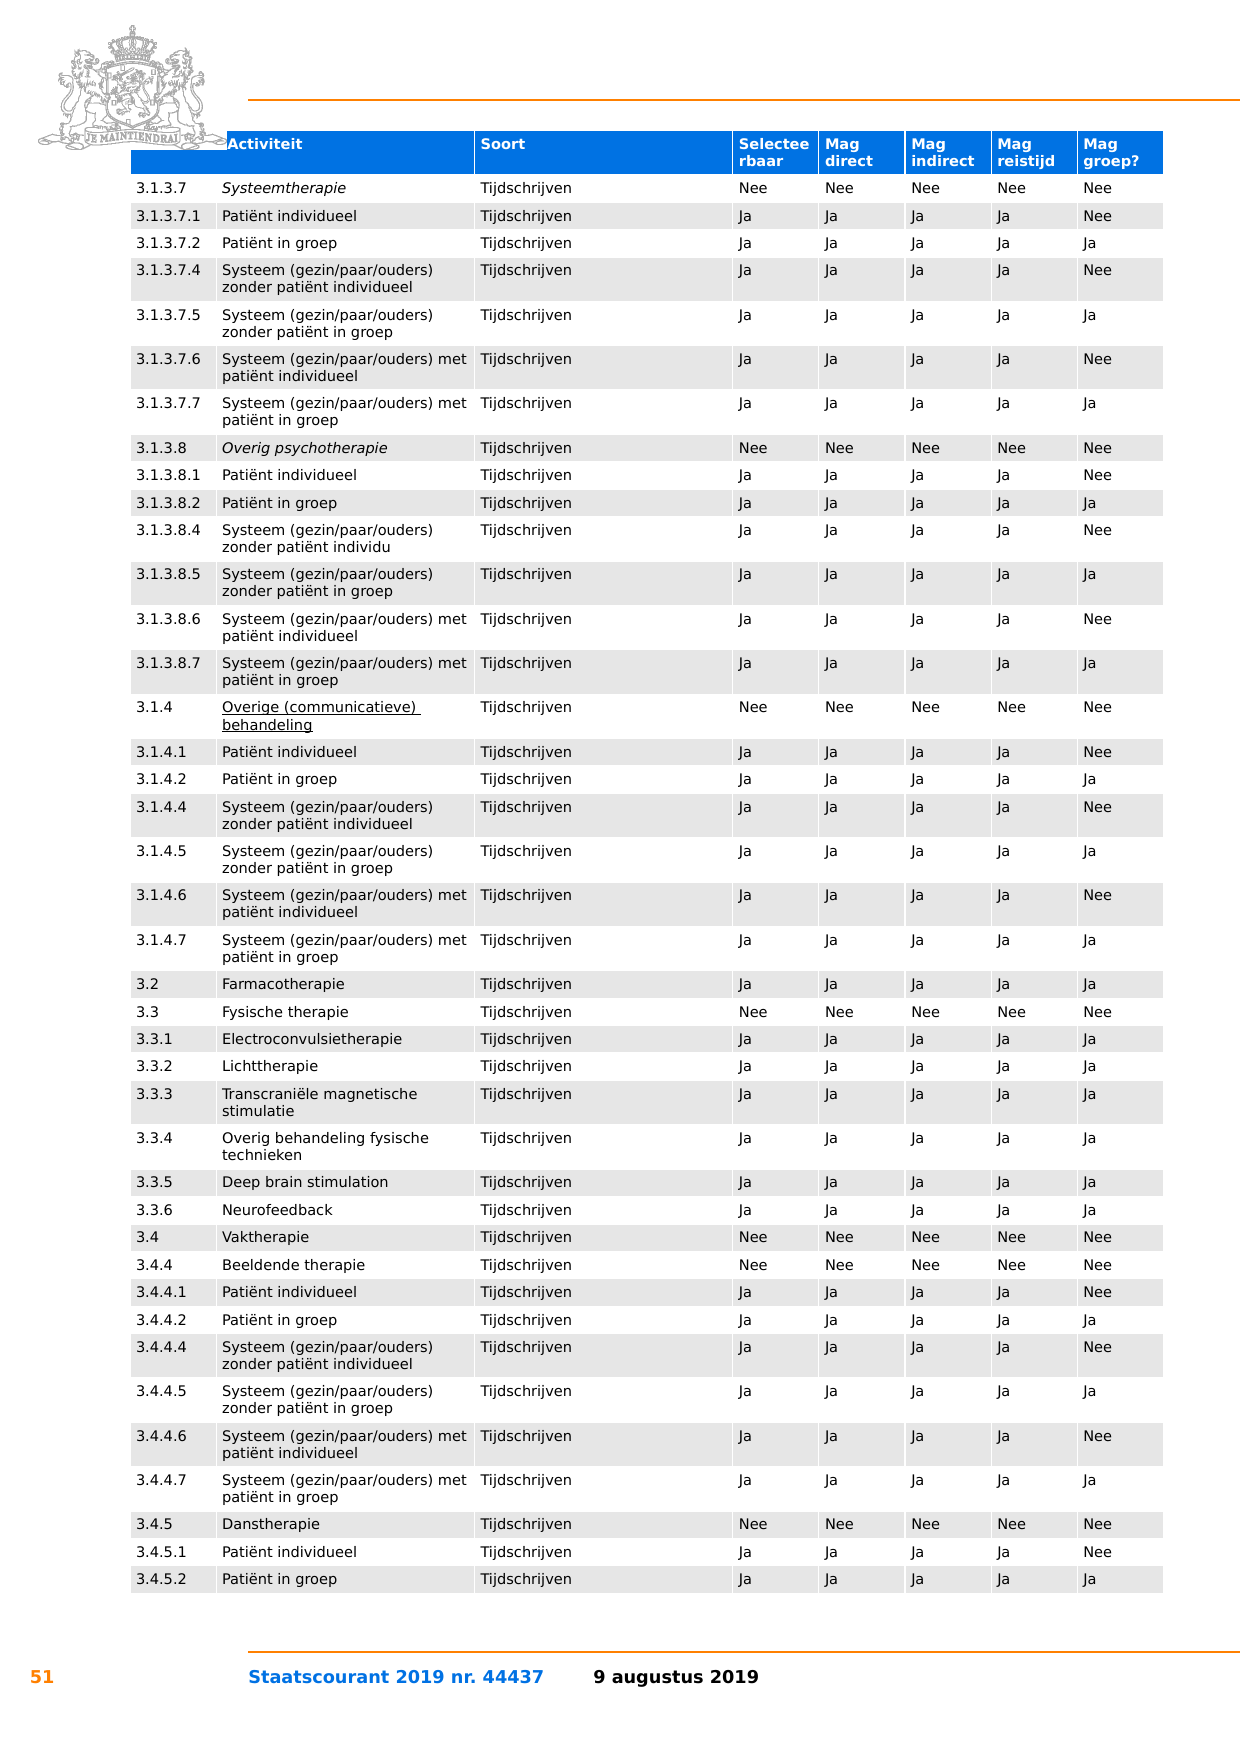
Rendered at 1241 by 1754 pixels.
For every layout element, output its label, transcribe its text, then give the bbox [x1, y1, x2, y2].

table_cell Ja [1078, 230, 1163, 256]
table_cell Ja [906, 650, 991, 694]
table_cell Ja [992, 490, 1077, 516]
table_cell Tijdschrijven [475, 435, 732, 461]
table_cell 3.4.4.7 [131, 1467, 216, 1511]
table_cell 3.4.4 [131, 1252, 216, 1278]
table_cell Ja [819, 1197, 904, 1223]
table_cell Ja [733, 1197, 818, 1223]
table_cell Farmacotherapie [217, 971, 474, 998]
table_cell Ja [906, 606, 991, 649]
table_cell Ja [733, 650, 818, 694]
table_cell Patiënt individueel [217, 203, 474, 229]
table_cell Nee [1078, 203, 1163, 229]
table_cell Ja [819, 302, 904, 345]
table_cell Patiënt in groep [217, 766, 474, 793]
table_cell Systeem (gezin/paar/ouders) met patiënt in groep [217, 927, 474, 970]
table_header Mag indirect [906, 131, 991, 174]
table_cell Tijdschrijven [475, 258, 732, 301]
table_cell Ja [819, 1334, 904, 1377]
table_cell Systeem (gezin/paar/ouders) zonder patiënt individueel [217, 1334, 474, 1377]
table_cell Ja [992, 1334, 1077, 1377]
table_cell Ja [819, 258, 904, 301]
table_cell Nee [992, 999, 1077, 1025]
table_cell 3.1.3.8.5 [131, 562, 216, 605]
table_cell Ja [906, 490, 991, 516]
table_cell Tijdschrijven [475, 175, 732, 202]
table_cell 3.1.3.7.5 [131, 302, 216, 345]
table_cell Overige (communicatieve) behandeling [217, 695, 474, 738]
table_cell 3.4.4.6 [131, 1423, 216, 1466]
table_cell Tijdschrijven [475, 766, 732, 793]
table_cell Ja [819, 927, 904, 970]
table_cell 3.1.3.7.6 [131, 346, 216, 389]
table_cell 3.1.3.8.4 [131, 517, 216, 561]
table_cell 3.3.2 [131, 1054, 216, 1080]
table_cell 3.1.3.8 [131, 435, 216, 461]
table_cell Ja [819, 490, 904, 516]
table_cell Nee [1078, 695, 1163, 738]
table_cell Ja [992, 1467, 1077, 1511]
table_cell Nee [992, 435, 1077, 461]
table_cell Ja [733, 927, 818, 970]
table_cell 3.3 [131, 999, 216, 1025]
table_cell 3.1.4.6 [131, 883, 216, 926]
table_cell Nee [1078, 883, 1163, 926]
table_cell Tijdschrijven [475, 739, 732, 765]
table_cell Ja [906, 1197, 991, 1223]
table_cell Ja [992, 391, 1077, 434]
table_cell Ja [819, 650, 904, 694]
table_cell Overig behandeling fysische technieken [217, 1125, 474, 1169]
table_cell Nee [906, 1252, 991, 1278]
table_cell Tijdschrijven [475, 1279, 732, 1306]
table_cell Ja [819, 1026, 904, 1052]
table_cell Ja [733, 794, 818, 837]
table_cell Nee [992, 175, 1077, 202]
table_cell Ja [906, 927, 991, 970]
table_cell Ja [733, 1125, 818, 1169]
table_cell Nee [1078, 1252, 1163, 1278]
table_cell Ja [906, 1467, 991, 1511]
table_cell Tijdschrijven [475, 463, 732, 489]
table_cell Tijdschrijven [475, 346, 732, 389]
table_cell Ja [1078, 971, 1163, 998]
table_cell Ja [906, 391, 991, 434]
table_cell Ja [819, 883, 904, 926]
table_cell Ja [819, 562, 904, 605]
table_cell Nee [992, 1252, 1077, 1278]
table_cell Nee [1078, 794, 1163, 837]
table_cell Tijdschrijven [475, 1252, 732, 1278]
table_cell 3.2 [131, 971, 216, 998]
table_cell Ja [992, 1423, 1077, 1466]
table_cell Ja [733, 883, 818, 926]
table_cell Transcraniële magnetische stimulatie [217, 1081, 474, 1124]
table_cell Ja [733, 739, 818, 765]
table_cell Ja [733, 1170, 818, 1196]
table_cell Ja [1078, 1170, 1163, 1196]
table_cell Ja [906, 883, 991, 926]
table_cell Tijdschrijven [475, 883, 732, 926]
table_cell Ja [906, 346, 991, 389]
table_cell Ja [819, 1379, 904, 1422]
table_cell Ja [733, 230, 818, 256]
table_cell Systeem (gezin/paar/ouders) met patiënt individueel [217, 1423, 474, 1466]
table_cell 3.1.4 [131, 695, 216, 738]
table_cell Tijdschrijven [475, 1512, 732, 1538]
table_cell Ja [906, 838, 991, 882]
table_cell Ja [906, 971, 991, 998]
table_cell Fysische therapie [217, 999, 474, 1025]
table_cell Systeem (gezin/paar/ouders) met patiënt individueel [217, 346, 474, 389]
table_cell Systeem (gezin/paar/ouders) met patiënt in groep [217, 650, 474, 694]
table_cell Ja [733, 391, 818, 434]
table_cell 3.3.6 [131, 1197, 216, 1223]
table_cell Patiënt in groep [217, 1566, 474, 1593]
table_cell Ja [906, 1054, 991, 1080]
table_cell Nee [1078, 999, 1163, 1025]
table_cell Nee [819, 999, 904, 1025]
table_cell Ja [733, 1054, 818, 1080]
table_cell Ja [992, 650, 1077, 694]
table_cell Systeem (gezin/paar/ouders) met patiënt individueel [217, 606, 474, 649]
table_cell Nee [733, 1512, 818, 1538]
table_cell Nee [819, 1512, 904, 1538]
table_cell Tijdschrijven [475, 606, 732, 649]
table_cell Nee [906, 695, 991, 738]
table_cell Deep brain stimulation [217, 1170, 474, 1196]
table_cell Systeem (gezin/paar/ouders) zonder patiënt in groep [217, 562, 474, 605]
table_cell Tijdschrijven [475, 1566, 732, 1593]
table_cell Ja [906, 517, 991, 561]
table_header Mag groep? [1078, 131, 1163, 174]
table_cell 3.1.3.7.1 [131, 203, 216, 229]
table_cell Ja [906, 302, 991, 345]
table_cell Ja [819, 1054, 904, 1080]
table_cell 3.1.4.1 [131, 739, 216, 765]
table_cell Ja [992, 517, 1077, 561]
table_cell Ja [733, 203, 818, 229]
table_cell Ja [819, 1279, 904, 1306]
table_cell Ja [1078, 927, 1163, 970]
table_cell Tijdschrijven [475, 1054, 732, 1080]
table_cell Tijdschrijven [475, 1026, 732, 1052]
table_cell Ja [1078, 562, 1163, 605]
table_cell Ja [906, 1307, 991, 1333]
table_cell Tijdschrijven [475, 562, 732, 605]
table_cell Tijdschrijven [475, 999, 732, 1025]
table_cell Nee [1078, 1279, 1163, 1306]
table_cell Ja [819, 1125, 904, 1169]
table_cell Nee [819, 1252, 904, 1278]
table_cell Ja [992, 1279, 1077, 1306]
table_cell Tijdschrijven [475, 391, 732, 434]
table_cell Ja [819, 606, 904, 649]
table_cell Nee [992, 1225, 1077, 1251]
table_cell Ja [1078, 1566, 1163, 1593]
table_cell 3.3.1 [131, 1026, 216, 1052]
table_cell Ja [733, 1539, 818, 1565]
table_cell Ja [906, 1170, 991, 1196]
table_cell Nee [733, 1252, 818, 1278]
table_cell Systeem (gezin/paar/ouders) zonder patiënt individu [217, 517, 474, 561]
table_cell Patiënt in groep [217, 230, 474, 256]
table_cell Ja [992, 1125, 1077, 1169]
table_cell 3.4.4.2 [131, 1307, 216, 1333]
table_cell Ja [819, 517, 904, 561]
table_cell Ja [733, 838, 818, 882]
table_cell 3.1.3.8.1 [131, 463, 216, 489]
table_cell Nee [1078, 1512, 1163, 1538]
table_cell Ja [906, 1539, 991, 1565]
table_cell Tijdschrijven [475, 517, 732, 561]
table_cell Ja [733, 562, 818, 605]
table_cell Ja [992, 766, 1077, 793]
table_cell Tijdschrijven [475, 695, 732, 738]
table_cell Ja [992, 1054, 1077, 1080]
table_cell Ja [733, 517, 818, 561]
table_cell Ja [1078, 838, 1163, 882]
table_cell Tijdschrijven [475, 230, 732, 256]
table_cell Nee [1078, 1423, 1163, 1466]
table_cell Ja [1078, 766, 1163, 793]
table_cell Ja [1078, 1379, 1163, 1422]
table_cell Vaktherapie [217, 1225, 474, 1251]
table_cell Ja [819, 391, 904, 434]
table_cell Ja [906, 258, 991, 301]
table_cell Ja [906, 1279, 991, 1306]
table_cell Ja [733, 1467, 818, 1511]
table_cell 3.1.3.7.7 [131, 391, 216, 434]
table_header Mag direct [819, 131, 904, 174]
table_cell Tijdschrijven [475, 1423, 732, 1466]
table_cell Ja [819, 203, 904, 229]
table_cell Ja [1078, 1081, 1163, 1124]
table_cell Ja [992, 346, 1077, 389]
table_cell Nee [1078, 1334, 1163, 1377]
table_cell Ja [819, 766, 904, 793]
table_cell Nee [1078, 346, 1163, 389]
table_cell Nee [1078, 1539, 1163, 1565]
table_cell Ja [733, 766, 818, 793]
table_cell Ja [992, 1307, 1077, 1333]
table_cell 3.1.3.7.4 [131, 258, 216, 301]
table_cell Ja [819, 1423, 904, 1466]
table_cell Tijdschrijven [475, 1467, 732, 1511]
table_cell 3.1.3.8.6 [131, 606, 216, 649]
table_cell 3.1.3.8.7 [131, 650, 216, 694]
table_cell Patiënt individueel [217, 1279, 474, 1306]
table_cell Nee [733, 695, 818, 738]
table_cell Ja [819, 230, 904, 256]
table_cell Tijdschrijven [475, 1125, 732, 1169]
table_cell Nee [1078, 517, 1163, 561]
table_cell Ja [1078, 650, 1163, 694]
table_cell Ja [906, 562, 991, 605]
table_cell Ja [906, 203, 991, 229]
table_cell Ja [992, 739, 1077, 765]
table_cell Ja [992, 562, 1077, 605]
table_cell Nee [906, 1512, 991, 1538]
table_cell Ja [992, 1379, 1077, 1422]
table_cell Ja [1078, 1467, 1163, 1511]
table_cell Nee [819, 435, 904, 461]
table_cell Ja [733, 971, 818, 998]
table_cell 3.3.4 [131, 1125, 216, 1169]
table_cell 3.1.3.8.2 [131, 490, 216, 516]
table_cell Nee [992, 695, 1077, 738]
table_cell 3.4.5.1 [131, 1539, 216, 1565]
table_cell Ja [1078, 1026, 1163, 1052]
table_cell Nee [819, 1225, 904, 1251]
table_cell Ja [992, 606, 1077, 649]
picture [38, 25, 227, 150]
table_cell Ja [906, 794, 991, 837]
table_cell 3.1.4.7 [131, 927, 216, 970]
table_cell Ja [992, 258, 1077, 301]
table_cell Ja [906, 1081, 991, 1124]
table_cell Patiënt in groep [217, 1307, 474, 1333]
table_header Soort [475, 131, 732, 174]
table_cell Ja [819, 794, 904, 837]
table_cell Ja [733, 490, 818, 516]
table_cell 3.4.4.5 [131, 1379, 216, 1422]
table_cell Electroconvulsietherapie [217, 1026, 474, 1052]
table_cell Neurofeedback [217, 1197, 474, 1223]
table_cell Ja [819, 1170, 904, 1196]
table_cell Ja [733, 463, 818, 489]
table_cell Ja [992, 1197, 1077, 1223]
table_cell Danstherapie [217, 1512, 474, 1538]
table_cell 3.1.4.5 [131, 838, 216, 882]
table_cell 3.3.5 [131, 1170, 216, 1196]
table_cell Systeem (gezin/paar/ouders) met patiënt individueel [217, 883, 474, 926]
table_cell Nee [733, 175, 818, 202]
table_cell Tijdschrijven [475, 1307, 732, 1333]
table_cell Tijdschrijven [475, 1225, 732, 1251]
table_cell 3.4.5 [131, 1512, 216, 1538]
table_cell Tijdschrijven [475, 1379, 732, 1422]
table_cell 3.4 [131, 1225, 216, 1251]
table_cell Ja [733, 606, 818, 649]
table_cell Ja [992, 1026, 1077, 1052]
table_cell 3.4.4.1 [131, 1279, 216, 1306]
table_cell Nee [733, 435, 818, 461]
table_cell Systeem (gezin/paar/ouders) zonder patiënt individueel [217, 258, 474, 301]
table_cell Ja [992, 838, 1077, 882]
table_cell Ja [1078, 302, 1163, 345]
table_cell 3.4.4.4 [131, 1334, 216, 1377]
table_cell Ja [819, 463, 904, 489]
table_cell Patiënt individueel [217, 463, 474, 489]
table_cell Ja [906, 1423, 991, 1466]
table_cell Beeldende therapie [217, 1252, 474, 1278]
table_cell Nee [819, 175, 904, 202]
table_cell Tijdschrijven [475, 1081, 732, 1124]
table_cell Tijdschrijven [475, 1170, 732, 1196]
table_cell Nee [1078, 1225, 1163, 1251]
table_header Mag reistijd [992, 131, 1077, 174]
table_cell Tijdschrijven [475, 1334, 732, 1377]
table_cell Systeem (gezin/paar/ouders) zonder patiënt in groep [217, 302, 474, 345]
table_cell Ja [819, 1539, 904, 1565]
table_header Activiteit [131, 131, 474, 174]
table_cell Ja [1078, 490, 1163, 516]
table_cell Nee [1078, 463, 1163, 489]
table_cell Nee [1078, 175, 1163, 202]
table_cell Tijdschrijven [475, 971, 732, 998]
table_cell Ja [992, 883, 1077, 926]
table_cell Systeem (gezin/paar/ouders) zonder patiënt in groep [217, 1379, 474, 1422]
table_cell 3.1.4.2 [131, 766, 216, 793]
table_cell Ja [992, 927, 1077, 970]
table_cell Nee [1078, 435, 1163, 461]
table_cell Patiënt individueel [217, 739, 474, 765]
table_cell Ja [992, 971, 1077, 998]
table_cell Patiënt in groep [217, 490, 474, 516]
table_cell Nee [906, 999, 991, 1025]
table_cell Tijdschrijven [475, 927, 732, 970]
table_cell Nee [1078, 739, 1163, 765]
table_cell Patiënt individueel [217, 1539, 474, 1565]
table_cell Ja [992, 230, 1077, 256]
table_cell Ja [992, 203, 1077, 229]
table_cell 3.3.3 [131, 1081, 216, 1124]
table_cell Ja [992, 1566, 1077, 1593]
table_cell Ja [733, 1081, 818, 1124]
table_cell Systeem (gezin/paar/ouders) met patiënt in groep [217, 1467, 474, 1511]
table_cell Ja [992, 1081, 1077, 1124]
table_cell Nee [906, 1225, 991, 1251]
table_cell Tijdschrijven [475, 1197, 732, 1223]
table_cell 3.4.5.2 [131, 1566, 216, 1593]
table_cell Nee [733, 1225, 818, 1251]
table_cell Ja [733, 1307, 818, 1333]
table_cell Nee [1078, 606, 1163, 649]
table_cell Ja [1078, 1125, 1163, 1169]
table_cell Overig psychotherapie [217, 435, 474, 461]
table_cell Systeem (gezin/paar/ouders) zonder patiënt in groep [217, 838, 474, 882]
table_cell Ja [733, 1423, 818, 1466]
table_cell Ja [992, 1539, 1077, 1565]
table_cell 3.1.3.7.2 [131, 230, 216, 256]
table_cell Nee [733, 999, 818, 1025]
table_cell Ja [906, 1026, 991, 1052]
table_cell Ja [906, 1566, 991, 1593]
table_cell Ja [819, 838, 904, 882]
table_cell Tijdschrijven [475, 838, 732, 882]
table_cell Tijdschrijven [475, 1539, 732, 1565]
table_cell Ja [1078, 391, 1163, 434]
table_cell Ja [819, 1081, 904, 1124]
table_cell Ja [906, 230, 991, 256]
table_cell Ja [733, 302, 818, 345]
table_cell Ja [819, 1467, 904, 1511]
table_cell Ja [992, 794, 1077, 837]
table_cell Ja [733, 346, 818, 389]
table_cell Ja [906, 1379, 991, 1422]
table_cell Systeem (gezin/paar/ouders) met patiënt in groep [217, 391, 474, 434]
table_cell 3.1.4.4 [131, 794, 216, 837]
table_cell Tijdschrijven [475, 794, 732, 837]
table_cell Nee [1078, 258, 1163, 301]
table_cell 3.1.3.7 [131, 175, 216, 202]
table_cell Ja [906, 739, 991, 765]
table_cell Ja [1078, 1197, 1163, 1223]
table_cell Tijdschrijven [475, 490, 732, 516]
table_cell Ja [819, 1566, 904, 1593]
table_header Selecteerbaar [733, 131, 818, 174]
table_cell Ja [819, 1307, 904, 1333]
table_cell Systeemtherapie [217, 175, 474, 202]
table_cell Lichttherapie [217, 1054, 474, 1080]
table_cell Ja [819, 971, 904, 998]
table_cell Systeem (gezin/paar/ouders) zonder patiënt individueel [217, 794, 474, 837]
table_cell Ja [992, 302, 1077, 345]
table_cell Ja [906, 1334, 991, 1377]
table_cell Ja [906, 766, 991, 793]
table_cell Ja [733, 1379, 818, 1422]
table_cell Ja [733, 1566, 818, 1593]
table_cell Nee [819, 695, 904, 738]
table_cell Tijdschrijven [475, 302, 732, 345]
table_cell Ja [1078, 1307, 1163, 1333]
table_cell Tijdschrijven [475, 650, 732, 694]
table_cell Ja [733, 1334, 818, 1377]
table_cell Ja [733, 258, 818, 301]
table_cell Nee [906, 175, 991, 202]
table_cell Ja [992, 1170, 1077, 1196]
table_cell Nee [992, 1512, 1077, 1538]
table_cell Nee [906, 435, 991, 461]
table_cell Ja [906, 1125, 991, 1169]
table_cell Ja [992, 463, 1077, 489]
table_cell Ja [733, 1026, 818, 1052]
table_cell Tijdschrijven [475, 203, 732, 229]
table_cell Ja [819, 739, 904, 765]
table_cell Ja [733, 1279, 818, 1306]
table_cell Ja [906, 463, 991, 489]
table_cell Ja [1078, 1054, 1163, 1080]
table_cell Ja [819, 346, 904, 389]
